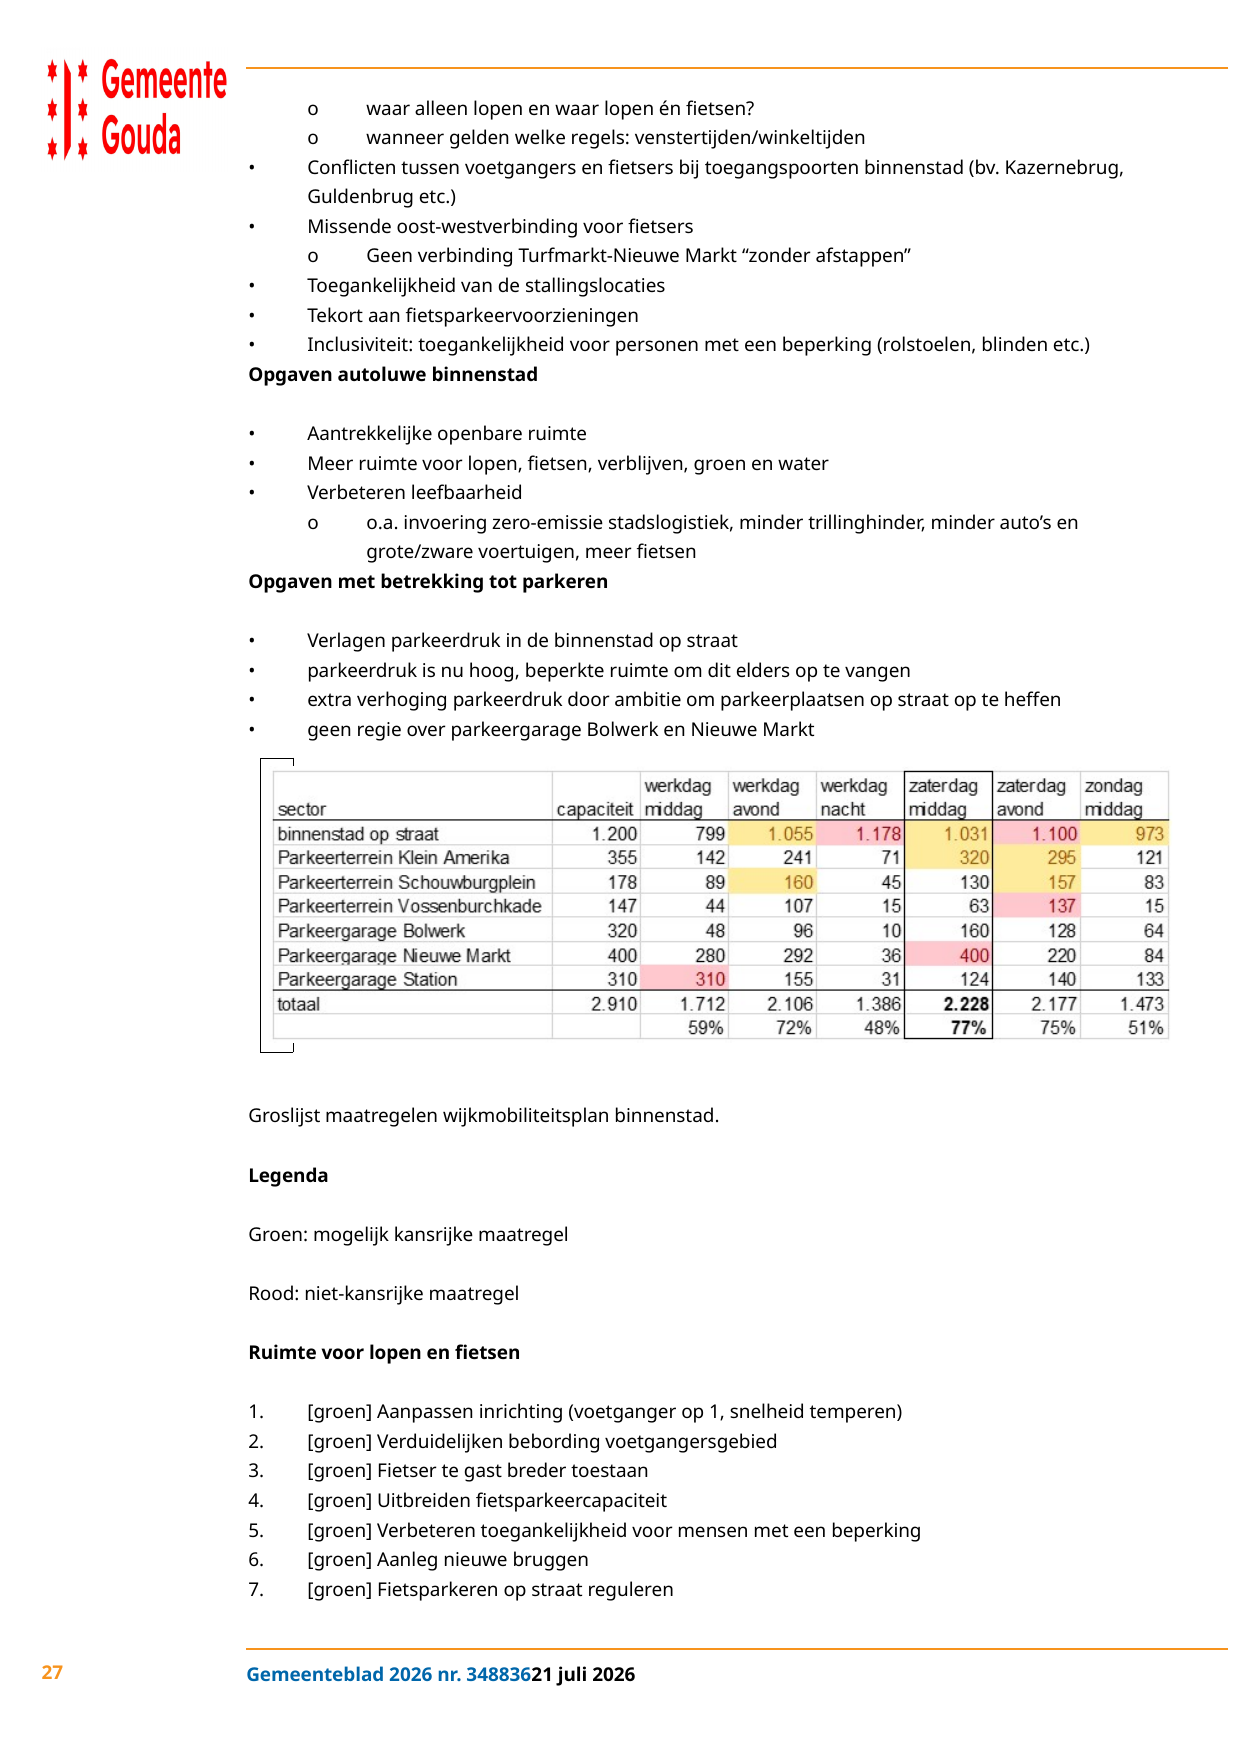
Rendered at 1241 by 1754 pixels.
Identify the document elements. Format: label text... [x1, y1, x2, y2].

picture [41, 47, 231, 172]
list extra verhoging parkeerdruk door ambitie om parkeerplaatsen op straat op te heffen [248, 686, 1152, 712]
list parkeerdruk is nu hoog, beperkte ruimte om dit elders op te vangen [248, 657, 1152, 683]
list [groen] Aanpassen inrichting (voetganger op 1, snelheid temperen) [248, 1398, 1152, 1424]
list Toegankelijkheid van de stallingslocaties [248, 272, 1152, 298]
list waar alleen lopen en waar lopen én fietsen? [307, 95, 1152, 121]
picture [268, 766, 1173, 1043]
list Inclusiviteit: toegankelijkheid voor personen met een beperking (rolstoelen, blinden etc.) [248, 331, 1152, 357]
text Ruimte voor lopen en fietsen [248, 1339, 1152, 1365]
list [groen] Fietser te gast breder toestaan [248, 1458, 1152, 1483]
list [groen] Verbeteren toegankelijkheid voor mensen met een beperking [248, 1517, 1152, 1542]
list [groen] Uitbreiden fietsparkeercapaciteit [248, 1487, 1152, 1513]
list Verlagen parkeerdruk in de binnenstad op straat [248, 627, 1152, 653]
list Aantrekkelijke openbare ruimte [248, 420, 1152, 446]
list Verbeteren leefbaarheid [248, 479, 1152, 505]
list [groen] Aanleg nieuwe bruggen [248, 1546, 1152, 1572]
list geen regie over parkeergarage Bolwerk en Nieuwe Markt [248, 716, 1152, 742]
text Legenda [248, 1162, 1152, 1187]
list wanneer gelden welke regels: venstertijden/winkeltijden [307, 124, 1152, 150]
list Meer ruimte voor lopen, fietsen, verblijven, groen en water [248, 450, 1152, 476]
text Groslijst maatregelen wijkmobiliteitsplan binnenstad. [248, 1103, 1152, 1128]
list [groen] Verduidelijken bebording voetgangersgebied [248, 1428, 1152, 1454]
list o.a. invoering zero-emissie stadslogistiek, minder trillinghinder, minder auto’s en grote/zware voertuigen, meer fietsen [307, 509, 1152, 564]
list Conflicten tussen voetgangers en fietsers bij toegangspoorten binnenstad (bv. Kazernebrug, Guldenbrug etc.) [248, 154, 1152, 209]
list Geen verbinding Turfmarkt-Nieuwe Markt “zonder afstappen” [307, 243, 1152, 268]
text Opgaven met betrekking tot parkeren [248, 568, 1152, 594]
text Rood: niet-kansrijke maatregel [248, 1280, 1152, 1306]
text Groen: mogelijk kansrijke maatregel [248, 1221, 1152, 1247]
list [groen] Fietsparkeren op straat reguleren [248, 1576, 1152, 1602]
list Missende oost-westverbinding voor fietsers [248, 213, 1152, 239]
list Tekort aan fietsparkeervoorzieningen [248, 302, 1152, 328]
text Opgaven autoluwe binnenstad [248, 361, 1152, 387]
